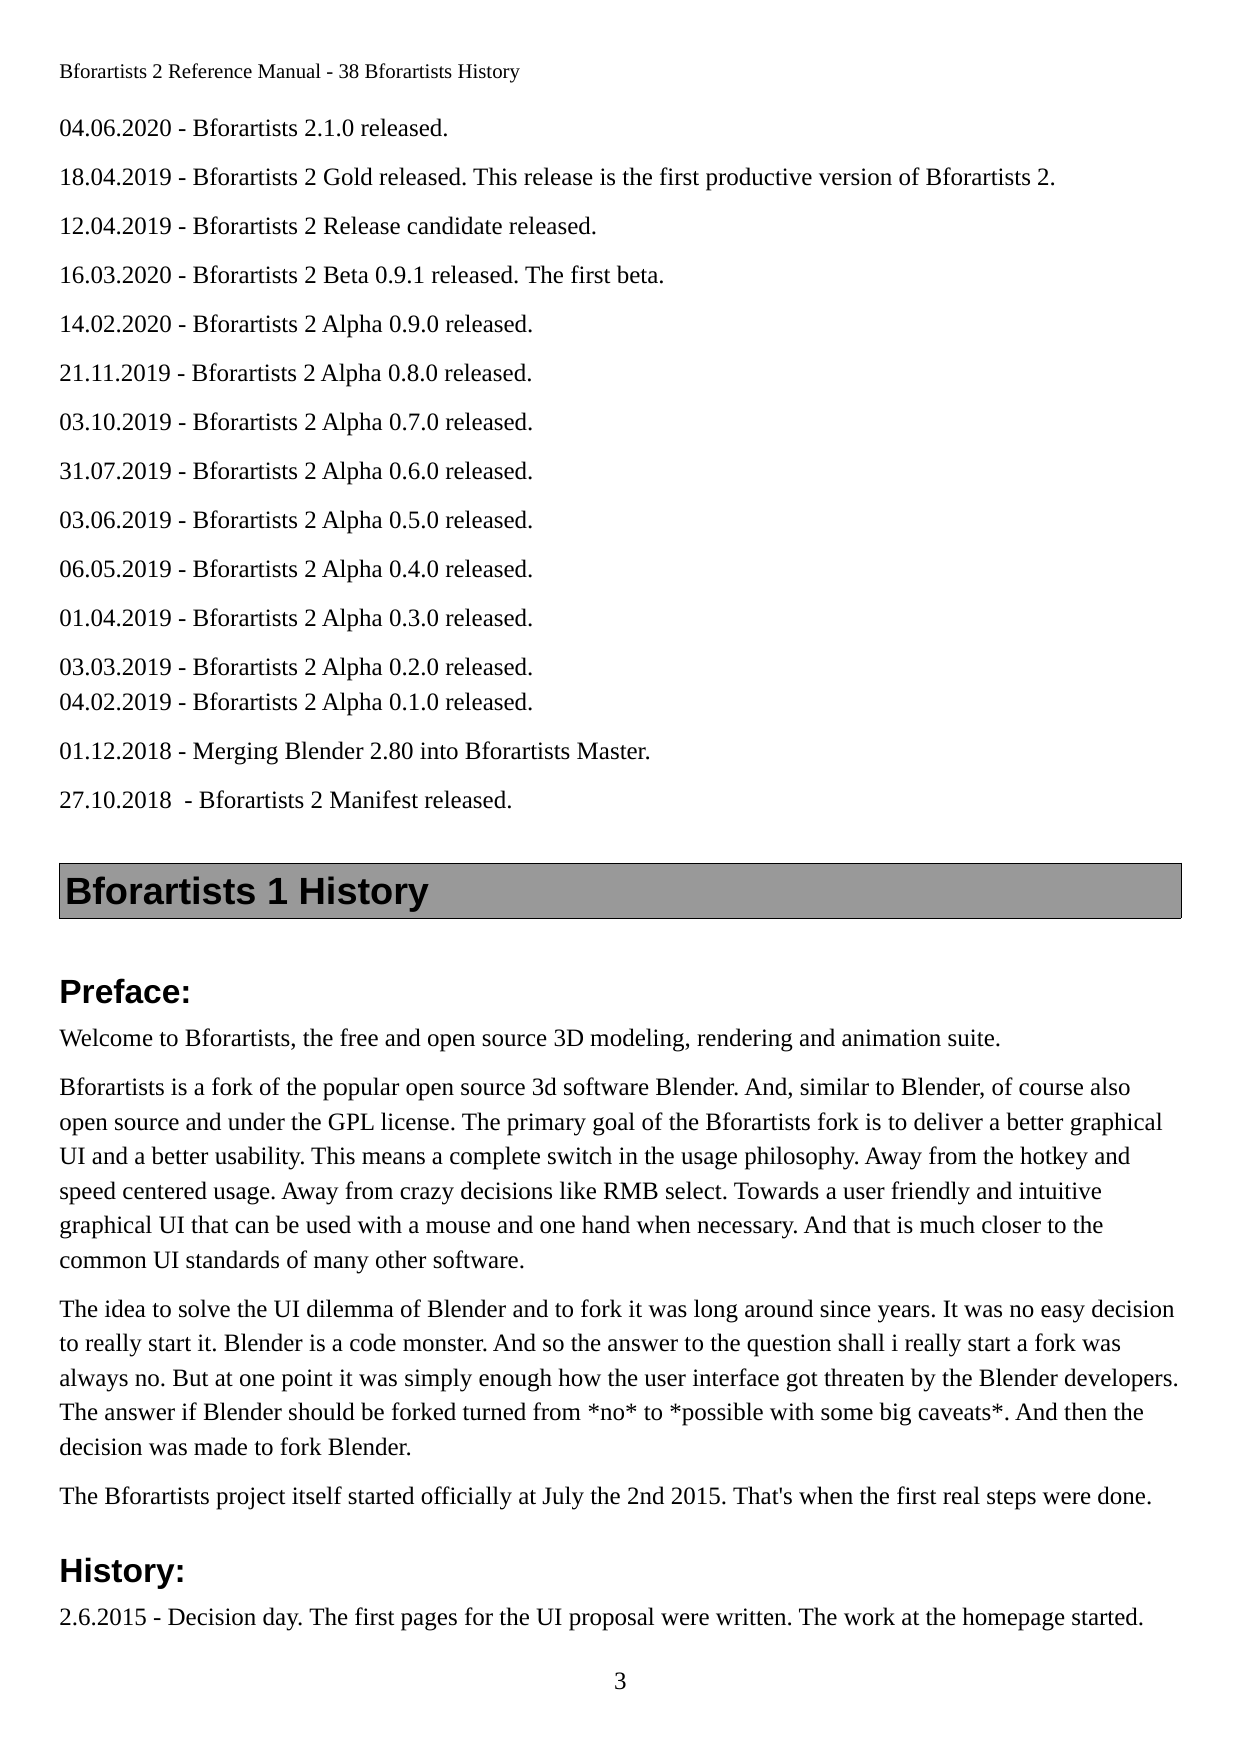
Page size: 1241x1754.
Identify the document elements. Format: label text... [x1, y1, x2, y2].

text 31.07.2019 - Bforartists 2 Alpha 0.6.0 released. [59, 456, 1181, 485]
text 16.03.2020 - Bforartists 2 Beta 0.9.1 released. The first beta. [59, 260, 1181, 288]
text 18.04.2019 - Bforartists 2 Gold released. This release is the first productive version of Bforartists 2. [59, 162, 1181, 190]
text 06.05.2019 - Bforartists 2 Alpha 0.4.0 released. [59, 554, 1181, 583]
text 01.12.2018 - Merging Blender 2.80 into Bforartists Master. [59, 736, 1181, 764]
text 04.06.2020 - Bforartists 2.1.0 released. [59, 113, 1181, 141]
text 14.02.2020 - Bforartists 2 Alpha 0.9.0 released. [59, 309, 1181, 338]
text 03.06.2019 - Bforartists 2 Alpha 0.5.0 released. [59, 505, 1181, 534]
text 27.10.2018 - Bforartists 2 Manifest released. [59, 785, 1181, 814]
text 21.11.2019 - Bforartists 2 Alpha 0.8.0 released. [59, 358, 1181, 387]
table_header Bforartists 1 History [60, 864, 1181, 918]
text 01.04.2019 - Bforartists 2 Alpha 0.3.0 released. [59, 603, 1181, 632]
text 03.10.2019 - Bforartists 2 Alpha 0.7.0 released. [59, 407, 1181, 436]
text 2.6.2015 - Decision day. The first pages for the UI proposal were written. The work at the homepage started. [59, 1602, 1181, 1631]
text The idea to solve the UI dilemma of Blender and to fork it was long around since years. It was no easy decision to really start it. Blender is a code monster. And so the answer to the question shall i really start a fork was always no. But at one point it was simply enough how the user interface got threaten by the Blender developers. The answer if Blender should be forked turned from *no* to *possible with some big caveats*. And then the decision was made to fork Blender. [59, 1294, 1181, 1460]
subtitle Preface: [59, 972, 1181, 1011]
text The Bforartists project itself started officially at July the 2nd 2015. That's when the first real steps were done. [59, 1481, 1181, 1509]
text 03.03.2019 - Bforartists 2 Alpha 0.2.0 released. 04.02.2019 - Bforartists 2 Alpha 0.1.0 released. [59, 652, 1181, 716]
text Welcome to Bforartists, the free and open source 3D modeling, rendering and animation suite. [59, 1023, 1181, 1052]
text Bforartists is a fork of the popular open source 3d software Blender. And, similar to Blender, of course also open source and under the GPL license. The primary goal of the Bforartists fork is to deliver a better graphical UI and a better usability. This means a complete switch in the usage philosophy. Away from the hotkey and speed centered usage. Away from crazy decisions like RMB select. Towards a user friendly and intuitive graphical UI that can be used with a mouse and one hand when necessary. And that is much closer to the common UI standards of many other software. [59, 1072, 1181, 1273]
subtitle History: [59, 1551, 1181, 1589]
text 12.04.2019 - Bforartists 2 Release candidate released. [59, 211, 1181, 239]
